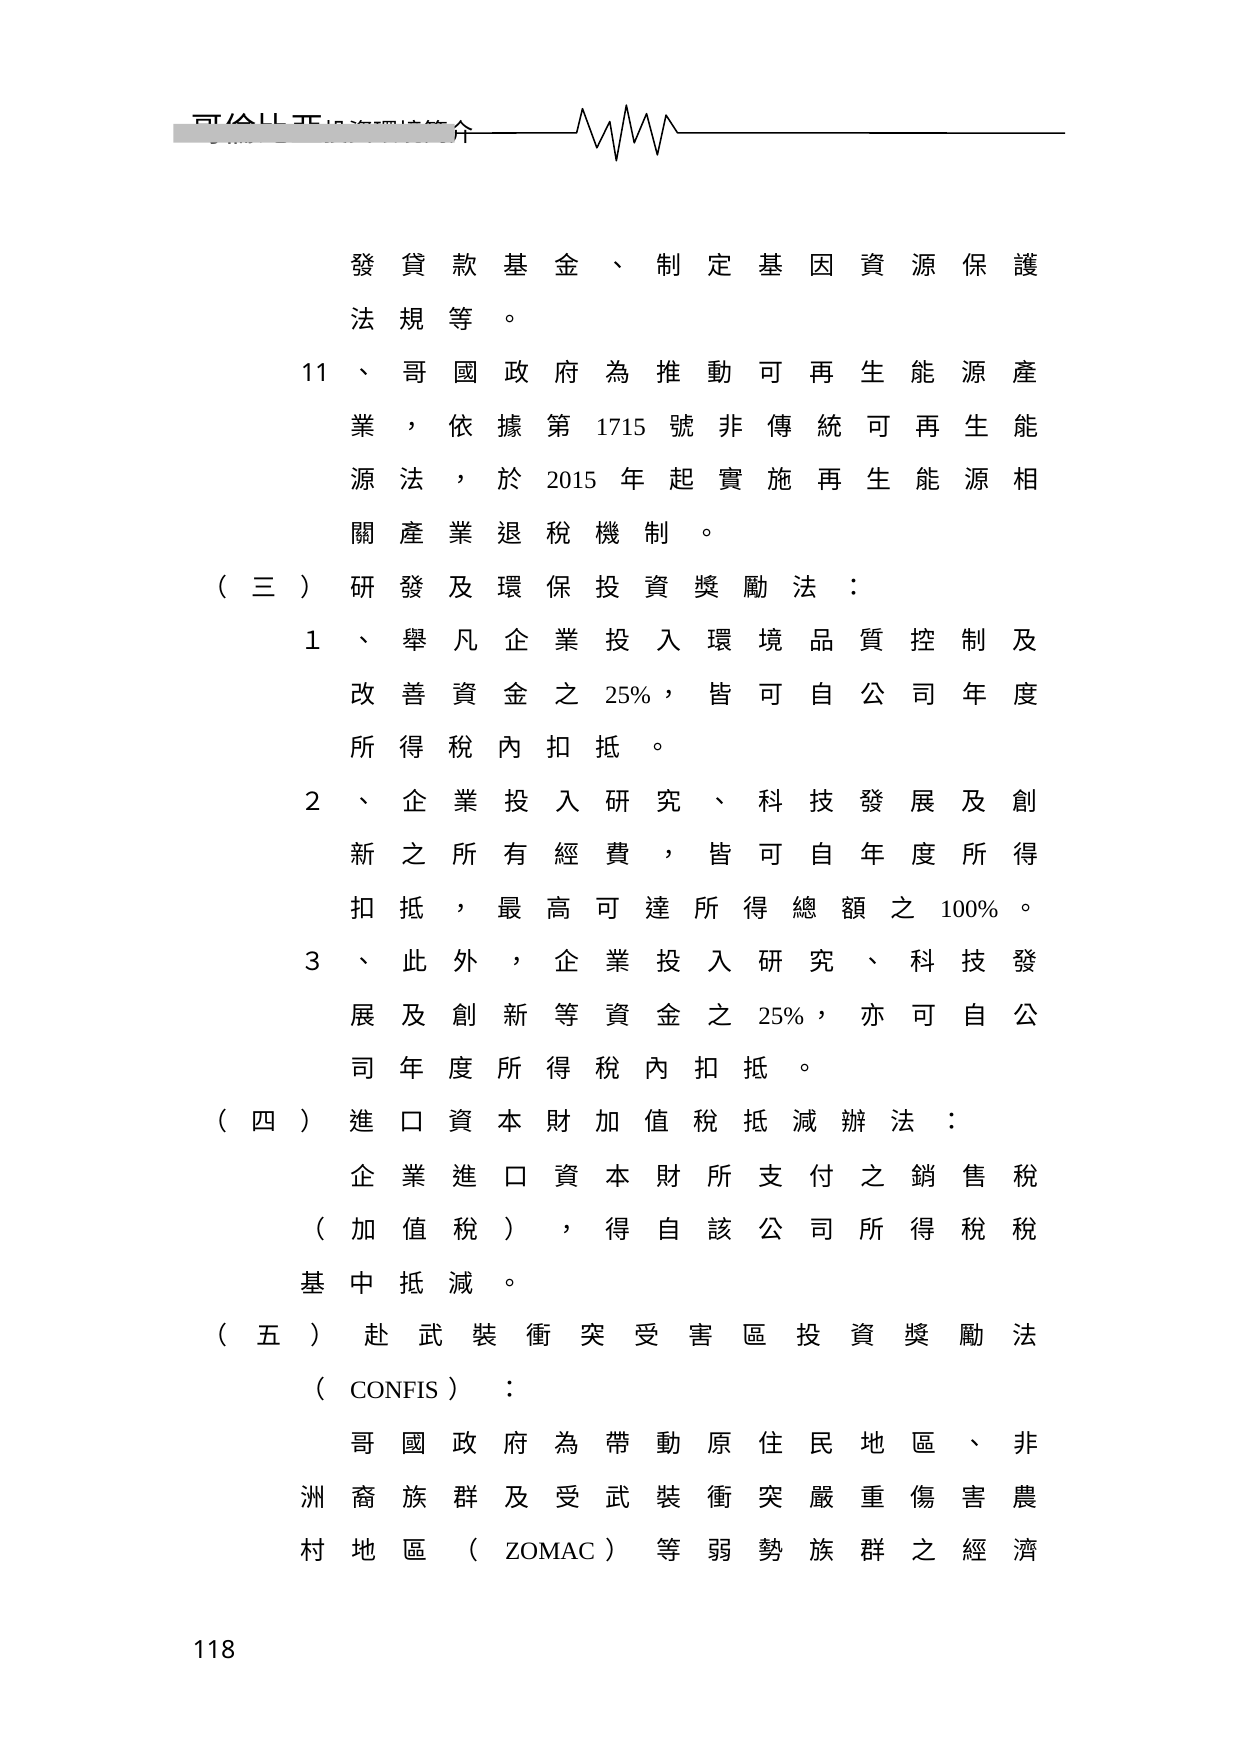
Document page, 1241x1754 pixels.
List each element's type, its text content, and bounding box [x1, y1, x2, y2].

text （三）研發及環保投資獎勵法： [202, 558, 1063, 612]
text 企業進口資本財所支付之銷售稅（加值稅），得自該公司所得稅稅基中抵減。 [276, 1147, 1063, 1308]
text 11、哥國政府為推動可再生能源產業，依據第1715號非傳統可再生能源法，於2015年起實施再生能源相關產業退稅機制。 [276, 344, 1063, 558]
text 哥國政府為帶動原住民地區、非洲裔族群及受武裝衝突嚴重傷害農村地區（ZOMAC）等弱勢族群之經濟 [276, 1415, 1063, 1576]
text １、舉凡企業投入環境品質控制及改善資金之25%，皆可自公司年度所得稅內扣抵。 [276, 612, 1063, 773]
text （四）進口資本財加值稅抵減辦法： [202, 1094, 1063, 1147]
text 發貸款基金、制定基因資源保護法規等。 [276, 237, 1063, 344]
text （五）赴武裝衝突受害區投資獎勵法（CONFIS）： [202, 1308, 1063, 1415]
text ３、此外，企業投入研究、科技發展及創新等資金之25%，亦可自公司年度所得稅內扣抵。 [276, 933, 1063, 1094]
text ２、企業投入研究、科技發展及創新之所有經費，皆可自年度所得扣抵，最高可達所得總額之100%。 [276, 773, 1063, 933]
